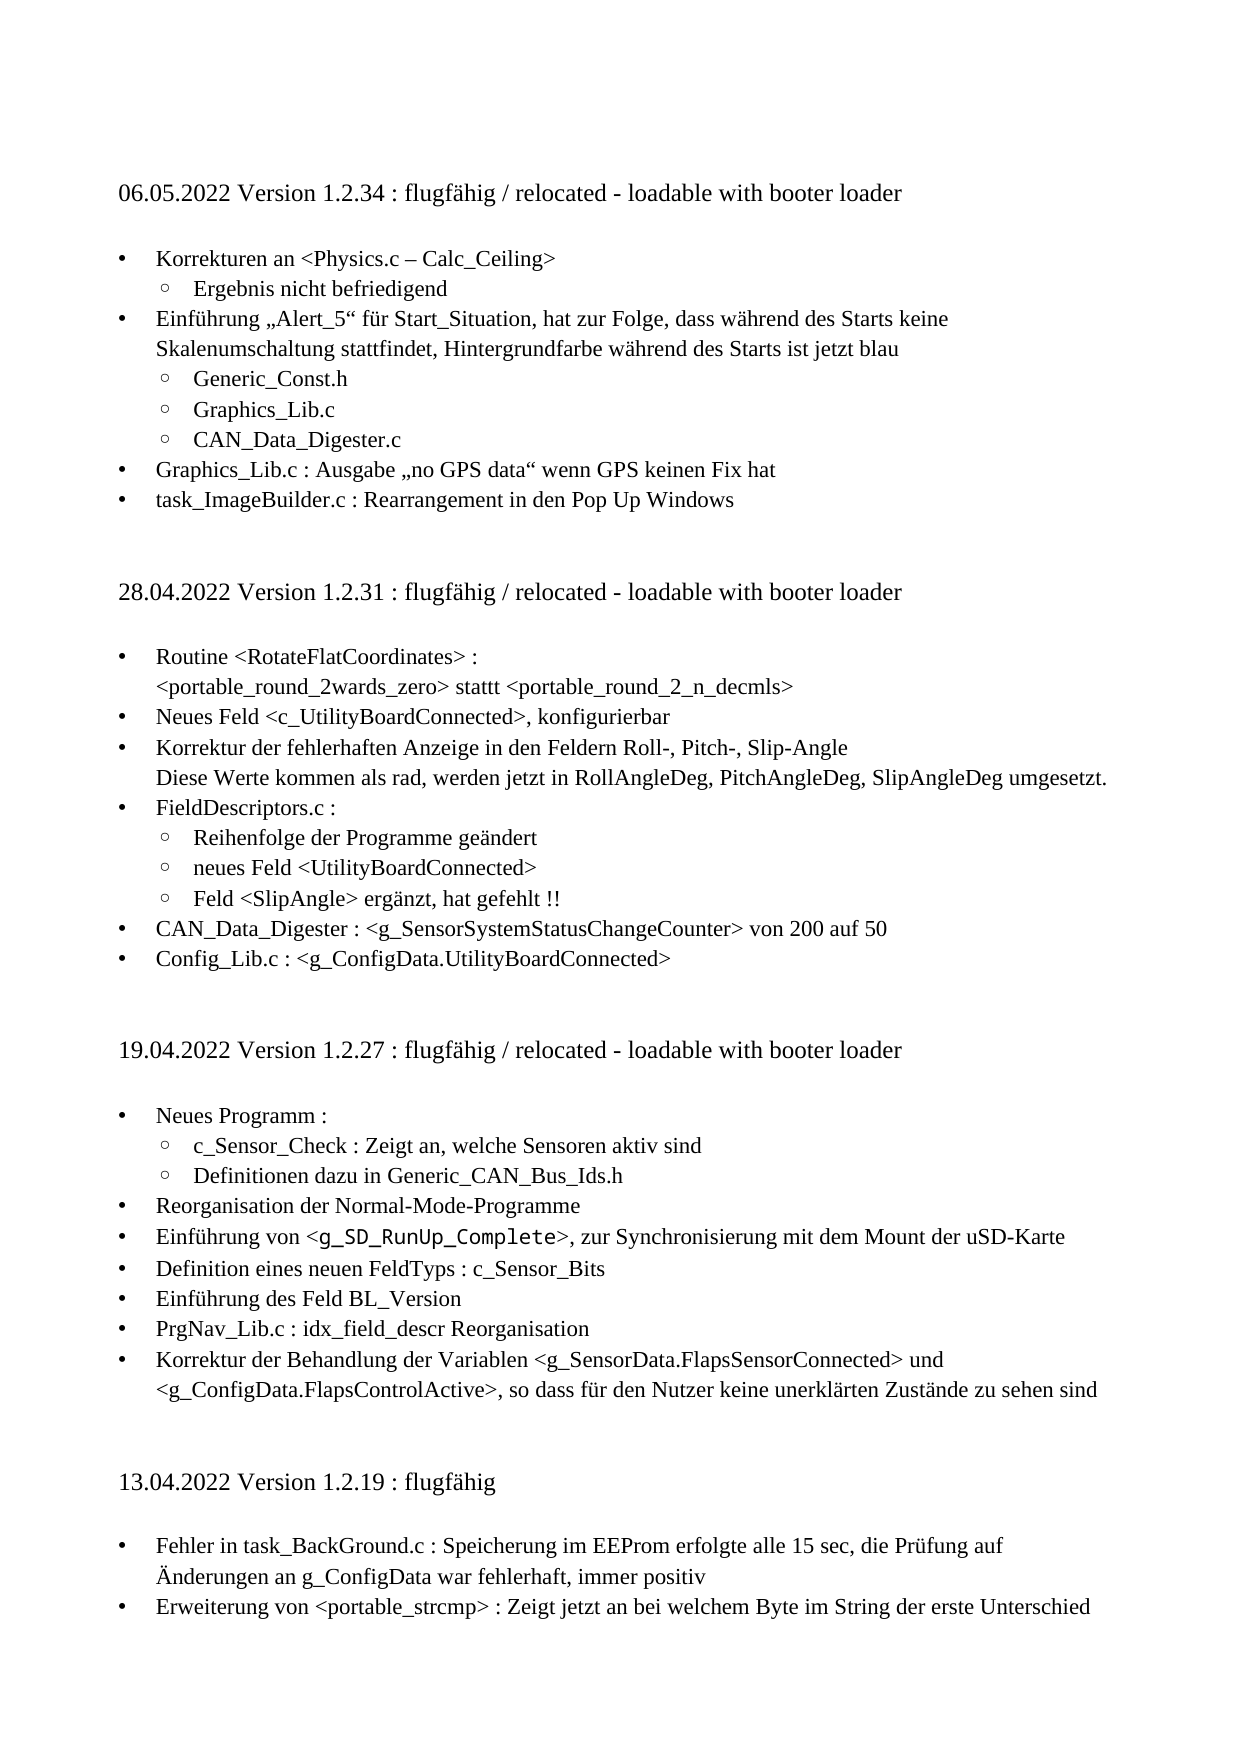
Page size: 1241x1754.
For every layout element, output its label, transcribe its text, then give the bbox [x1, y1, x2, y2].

list Reihenfolge der Programme geändert [156, 824, 1122, 851]
text 28.04.2022 Version 1.2.31 : flugfähig / relocated - loadable with booter loader [118, 577, 1122, 606]
list Graphics_Lib.c [156, 396, 1122, 422]
list task_ImageBuilder.c : Rearrangement in den Pop Up Windows [118, 486, 1122, 513]
list Korrektur der Behandlung der Variablen <g_SensorData.FlapsSensorConnected> und <g_ConfigData.FlapsControlActive>, so dass für den Nutzer keine unerklärten Zustände zu sehen sind [118, 1346, 1122, 1402]
list c_Sensor_Check : Zeigt an, welche Sensoren aktiv sind [156, 1132, 1122, 1158]
list CAN_Data_Digester.c [156, 426, 1122, 452]
list Definitionen dazu in Generic_CAN_Bus_Ids.h [156, 1162, 1122, 1188]
list Fehler in task_BackGround.c : Speicherung im EEProm erfolgte alle 15 sec, die Prüfung auf Änderungen an g_ConfigData war fehlerhaft, immer positiv [118, 1533, 1122, 1589]
list Einführung von <g_SD_RunUp_Complete>, zur Synchronisierung mit dem Mount der uSD-Karte [118, 1222, 1122, 1251]
text 19.04.2022 Version 1.2.27 : flugfähig / relocated - loadable with booter loader [118, 1036, 1122, 1064]
list Graphics_Lib.c : Ausgabe „no GPS data“ wenn GPS keinen Fix hat [118, 456, 1122, 482]
list Neues Feld <c_UtilityBoardConnected>, konfigurierbar [118, 703, 1122, 730]
list Einführung „Alert_5“ für Start_Situation, hat zur Folge, dass während des Starts keine Skalenumschaltung stattfindet, Hintergrundfarbe während des Starts ist jetzt blau [118, 305, 1122, 362]
list FieldDescriptors.c : [118, 794, 1122, 820]
list Neues Programm : [118, 1102, 1122, 1128]
list Korrektur der fehlerhaften Anzeige in den Feldern Roll-, Pitch-, Slip-Angle Diese Werte kommen als rad, werden jetzt in RollAngleDeg, PitchAngleDeg, SlipAngleDeg umgesetzt. [118, 733, 1122, 790]
list Routine <RotateFlatCoordinates> : <portable_round_2wards_zero> stattt <portable_round_2_n_decmls> [118, 643, 1122, 699]
list Definition eines neuen FeldTyps : c_Sensor_Bits [118, 1255, 1122, 1281]
list neues Feld <UtilityBoardConnected> [156, 854, 1122, 881]
list PrgNav_Lib.c : idx_field_descr Reorganisation [118, 1316, 1122, 1342]
list Feld <SlipAngle> ergänzt, hat gefehlt !! [156, 884, 1122, 911]
list Generic_Const.h [156, 365, 1122, 392]
text 13.04.2022 Version 1.2.19 : flugfähig [118, 1467, 1122, 1495]
list Ergebnis nicht befriedigend [156, 275, 1122, 301]
list Config_Lib.c : <g_ConfigData.UtilityBoardConnected> [118, 945, 1122, 971]
text 06.05.2022 Version 1.2.34 : flugfähig / relocated - loadable with booter loader [118, 178, 1122, 207]
list Einführung des Feld BL_Version [118, 1285, 1122, 1312]
list CAN_Data_Digester : <g_SensorSystemStatusChangeCounter> von 200 auf 50 [118, 915, 1122, 941]
list Reorganisation der Normal-Mode-Programme [118, 1192, 1122, 1219]
list Erweiterung von <portable_strcmp> : Zeigt jetzt an bei welchem Byte im String der erste Unterschied [118, 1593, 1122, 1619]
list Korrekturen an <Physics.c – Calc_Ceiling> [118, 244, 1122, 271]
